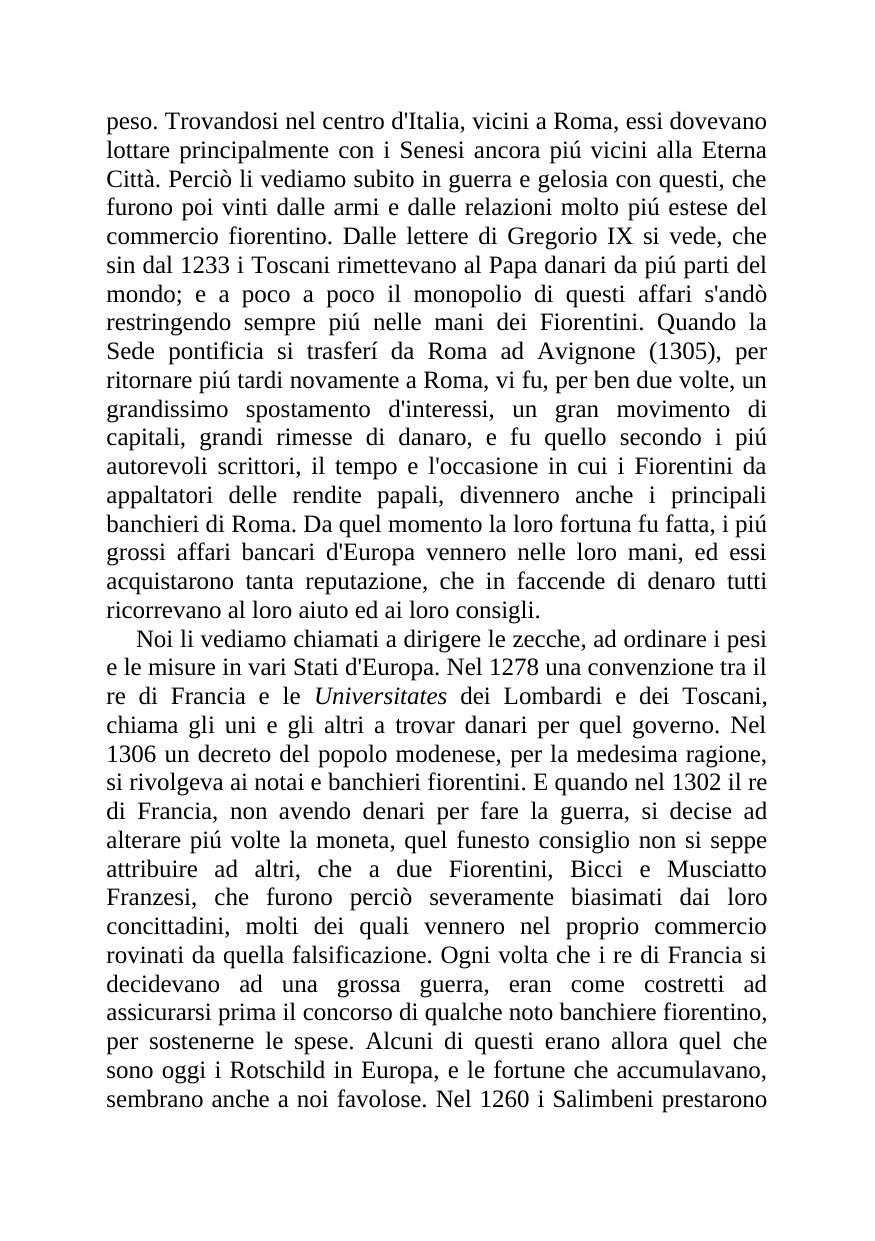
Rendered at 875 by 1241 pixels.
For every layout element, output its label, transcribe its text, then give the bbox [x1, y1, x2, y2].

text peso. Trovandosi nel centro d'Italia, vicini a Roma, essi dovevano lottare principalmente con i Senesi ancora piú vicini alla Eterna Città. Perciò li vediamo subito in guerra e gelosia con questi, che furono poi vinti dalle armi e dalle relazioni molto piú estese del commercio fiorentino. Dalle lettere di Gregorio IX si vede, che sin dal 1233 i Toscani rimettevano al Papa danari da piú parti del mondo; e a poco a poco il monopolio di questi affari s'andò restringendo sempre piú nelle mani dei Fiorentini. Quando la Sede pontificia si trasferí da Roma ad Avignone (1305), per ritornare piú tardi novamente a Roma, vi fu, per ben due volte, un grandissimo spostamento d'interessi, un gran movimento di capitali, grandi rimesse di danaro, e fu quello secondo i piú autorevoli scrittori, il tempo e l'occasione in cui i Fiorentini da appaltatori delle rendite papali, divennero anche i principali banchieri di Roma. Da quel momento la loro fortuna fu fatta, i piú grossi affari bancari d'Europa vennero nelle loro mani, ed essi acquistarono tanta reputazione, che in faccende di denaro tutti ricorrevano al loro aiuto ed ai loro consigli. [106, 106, 768, 624]
text Noi li vediamo chiamati a dirigere le zecche, ad ordinare i pesi e le misure in vari Stati d'Europa. Nel 1278 una convenzione tra il re di Francia e le Universitates dei Lombardi e dei Toscani, chiama gli uni e gli altri a trovar danari per quel governo. Nel 1306 un decreto del popolo modenese, per la medesima ragione, si rivolgeva ai notai e banchieri fiorentini. E quando nel 1302 il re di Francia, non avendo denari per fare la guerra, si decise ad alterare piú volte la moneta, quel funesto consiglio non si seppe attribuire ad altri, che a due Fiorentini, Bicci e Musciatto Franzesi, che furono perciò severamente biasimati dai loro concittadini, molti dei quali vennero nel proprio commercio rovinati da quella falsificazione. Ogni volta che i re di Francia si decidevano ad una grossa guerra, eran come costretti ad assicurarsi prima il concorso di qualche noto banchiere fiorentino, per sostenerne le spese. Alcuni di questi erano allora quel che sono oggi i Rotschild in Europa, e le fortune che accumulavano, sembrano anche a noi favolose. Nel 1260 i Salimbeni prestarono [106, 624, 768, 1112]
